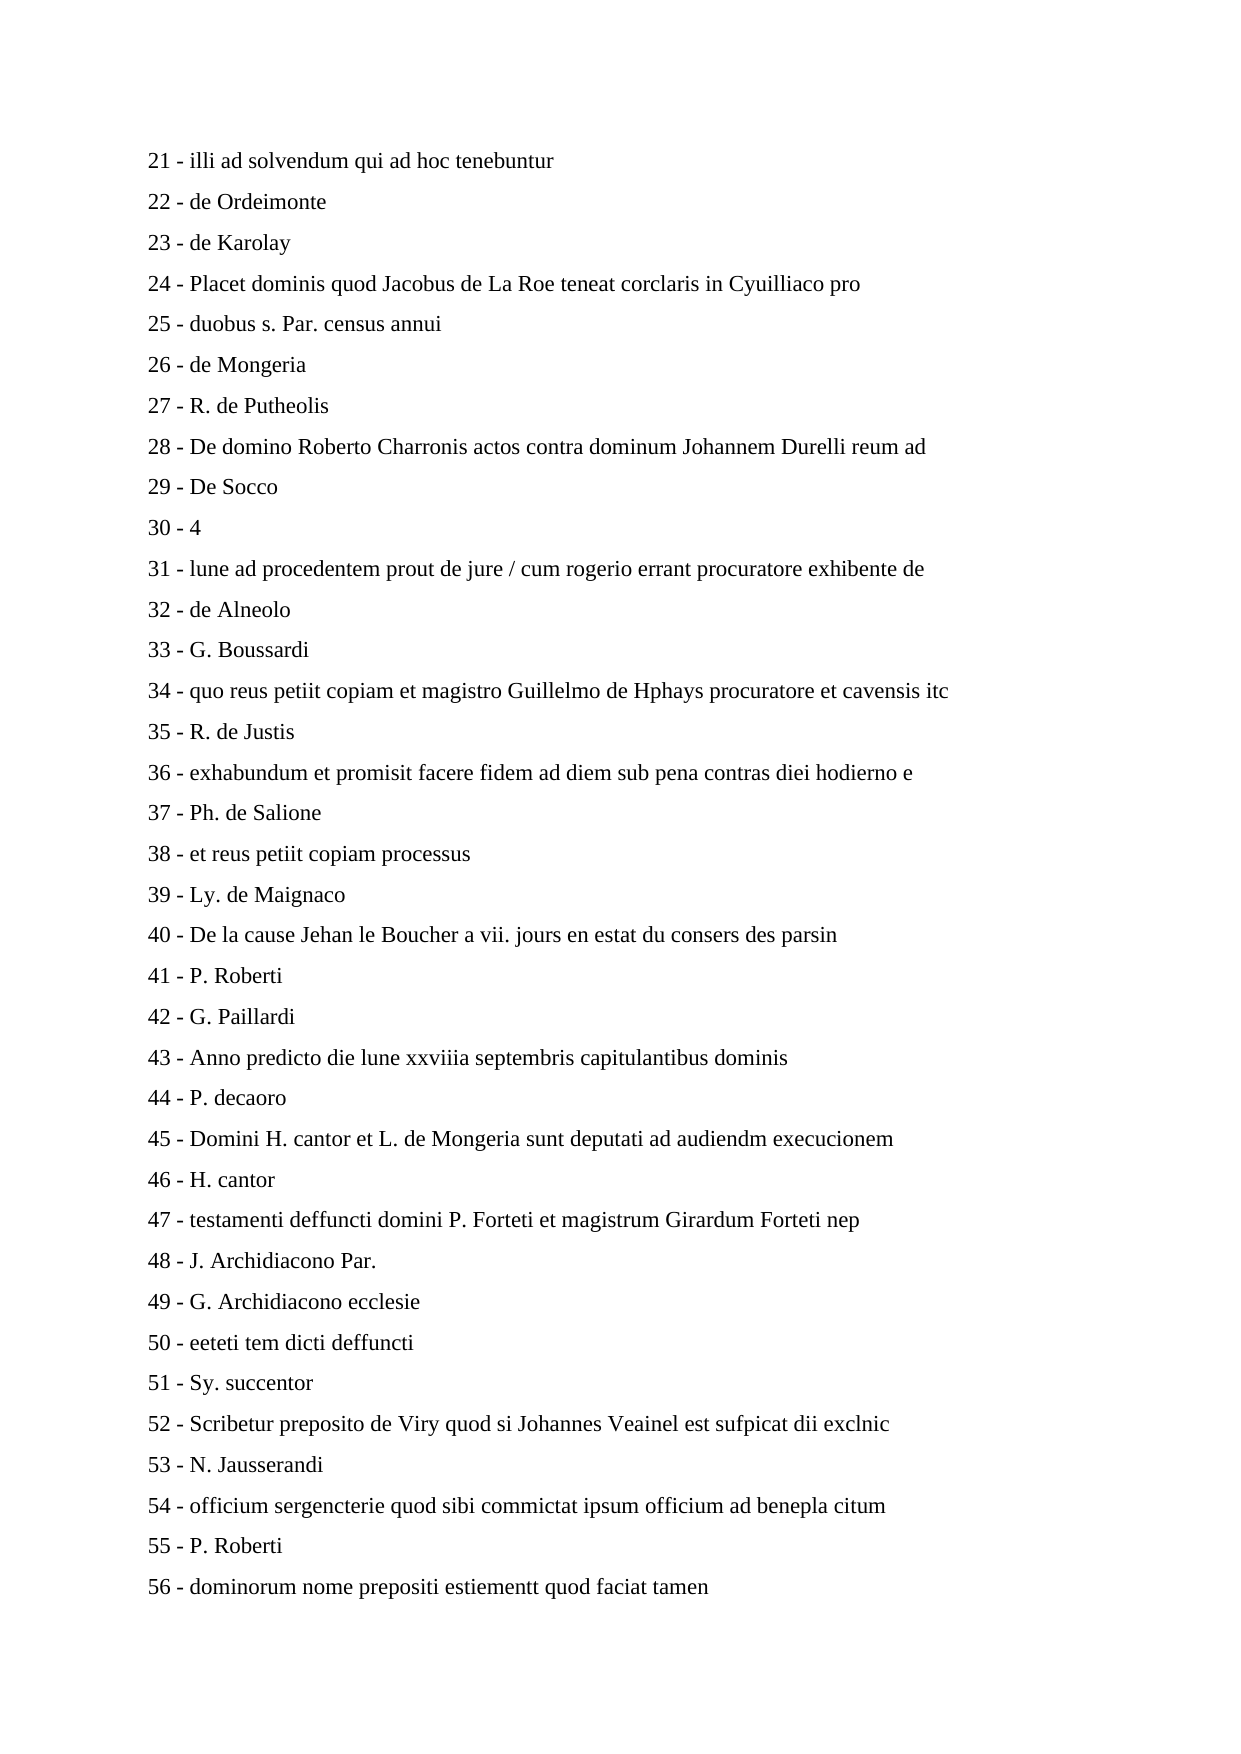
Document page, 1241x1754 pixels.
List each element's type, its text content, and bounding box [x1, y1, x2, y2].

text 23 - de Karolay [148, 229, 1093, 255]
text 44 - P. decaoro [148, 1084, 1093, 1111]
text 29 - De Socco [148, 473, 1093, 500]
text 30 - 4 [148, 514, 1093, 541]
text 45 - Domini H. cantor et L. de Mongeria sunt deputati ad audiendm execucionem [148, 1125, 1093, 1151]
text 35 - R. de Justis [148, 718, 1093, 744]
text 39 - Ly. de Maignaco [148, 881, 1093, 907]
text 55 - P. Roberti [148, 1532, 1093, 1559]
text 50 - eeteti tem dicti deffuncti [148, 1329, 1093, 1355]
text 27 - R. de Putheolis [148, 392, 1093, 418]
text 48 - J. Archidiacono Par. [148, 1247, 1093, 1274]
text 49 - G. Archidiacono ecclesie [148, 1288, 1093, 1314]
text 34 - quo reus petiit copiam et magistro Guillelmo de Hphays procuratore et cavensis itc [148, 677, 1093, 703]
text 24 - Placet dominis quod Jacobus de La Roe teneat corclaris in Cyuilliaco pro [148, 270, 1093, 296]
text 47 - testamenti deffuncti domini P. Forteti et magistrum Girardum Forteti nep [148, 1207, 1093, 1233]
text 26 - de Mongeria [148, 351, 1093, 378]
text 46 - H. cantor [148, 1166, 1093, 1192]
text 32 - de Alneolo [148, 596, 1093, 622]
text 38 - et reus petiit copiam processus [148, 840, 1093, 866]
text 53 - N. Jausserandi [148, 1451, 1093, 1477]
text 22 - de Ordeimonte [148, 188, 1093, 215]
text 31 - lune ad procedentem prout de jure / cum rogerio errant procuratore exhibente de [148, 555, 1093, 581]
text 51 - Sy. succentor [148, 1369, 1093, 1396]
text 43 - Anno predicto die lune xxviiia septembris capitulantibus dominis [148, 1044, 1093, 1070]
text 28 - De domino Roberto Charronis actos contra dominum Johannem Durelli reum ad [148, 433, 1093, 459]
text 40 - De la cause Jehan le Boucher a vii. jours en estat du consers des parsin [148, 921, 1093, 948]
text 41 - P. Roberti [148, 962, 1093, 988]
text 54 - officium sergencterie quod sibi commictat ipsum officium ad benepla citum [148, 1492, 1093, 1518]
text 52 - Scribetur preposito de Viry quod si Johannes Veainel est sufpicat dii exclnic [148, 1410, 1093, 1437]
text 37 - Ph. de Salione [148, 799, 1093, 826]
text 21 - illi ad solvendum qui ad hoc tenebuntur [148, 148, 1093, 174]
text 33 - G. Boussardi [148, 636, 1093, 663]
text 36 - exhabundum et promisit facere fidem ad diem sub pena contras diei hodierno e [148, 758, 1093, 785]
text 42 - G. Paillardi [148, 1003, 1093, 1029]
text 25 - duobus s. Par. census annui [148, 311, 1093, 337]
text 56 - dominorum nome prepositi estiementt quod faciat tamen [148, 1573, 1093, 1599]
